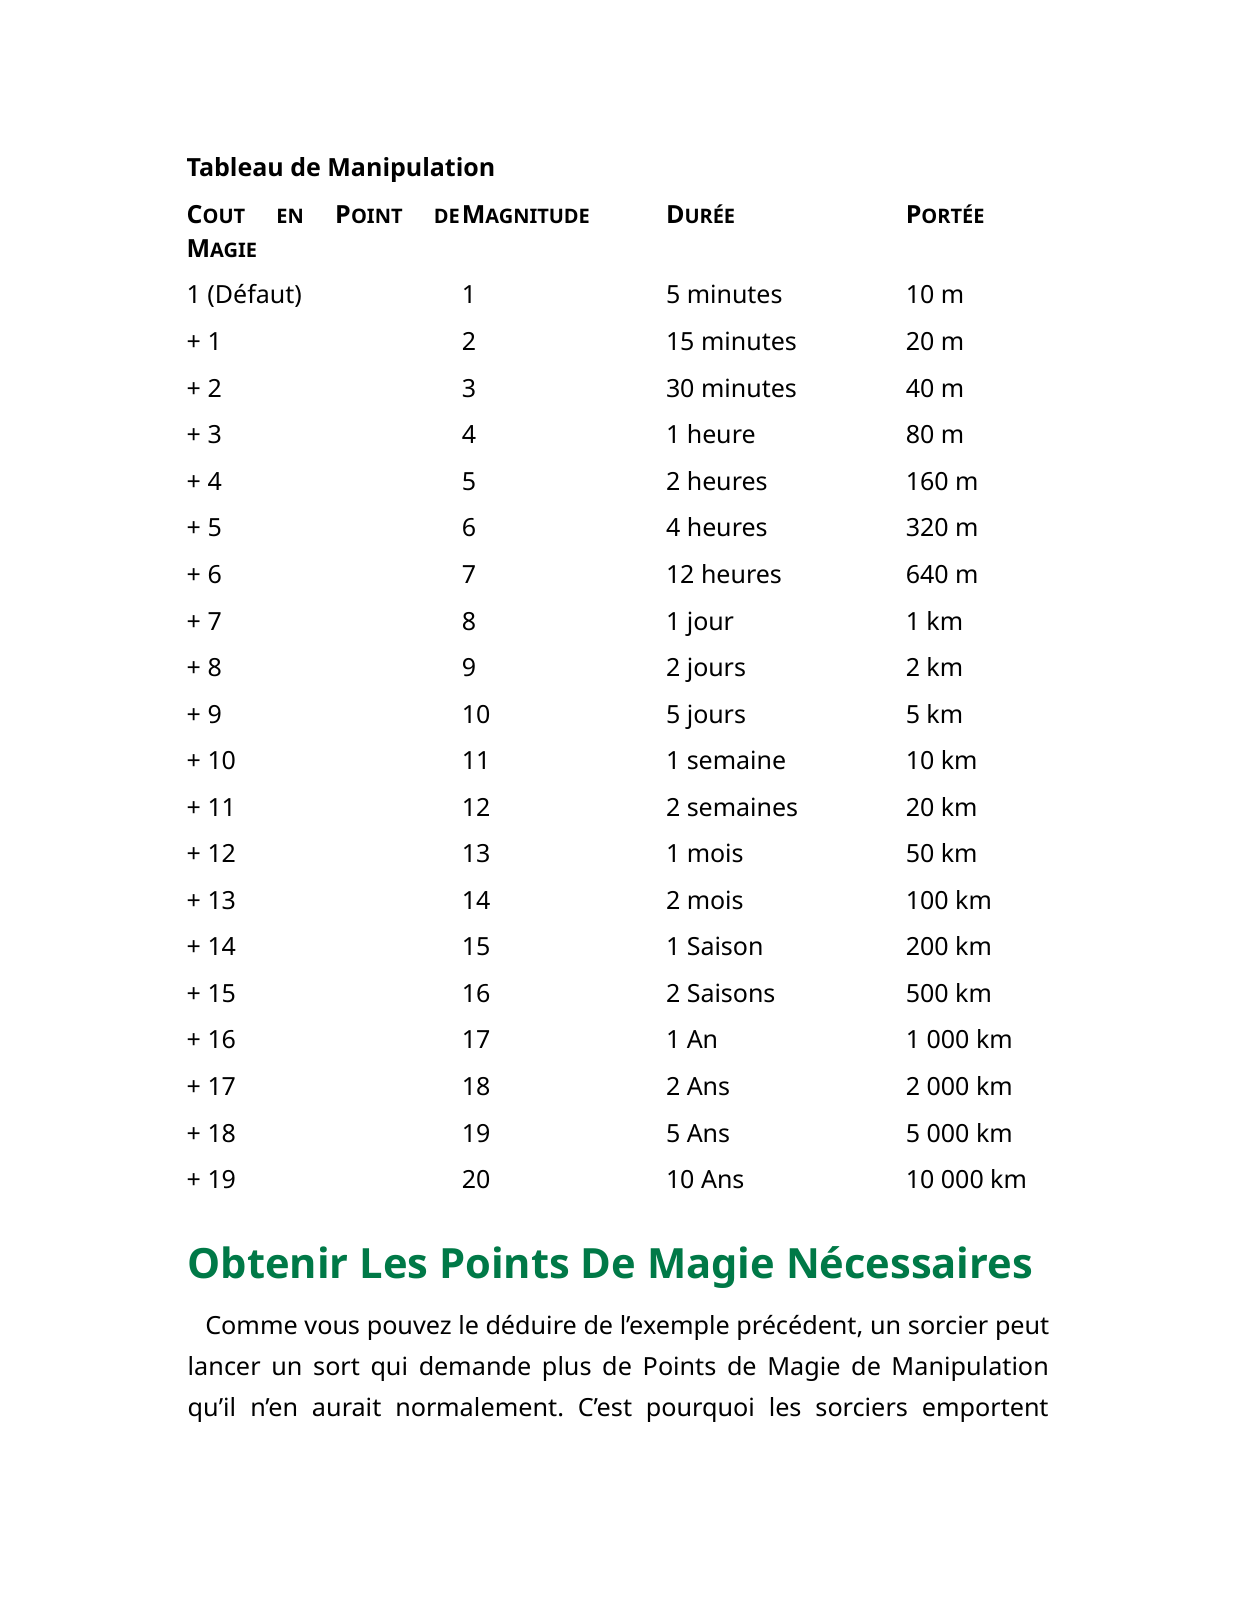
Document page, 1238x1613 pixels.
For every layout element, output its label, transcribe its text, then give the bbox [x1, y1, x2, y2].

table_cell + 4 [185, 464, 461, 510]
table_cell + 8 [185, 650, 461, 696]
table_cell 5 km [905, 696, 1174, 743]
table_cell 2 [461, 324, 665, 370]
table_cell + 13 [185, 883, 461, 929]
table_cell 8 [461, 603, 665, 650]
table_cell 20 m [905, 324, 1174, 370]
table_cell 6 [461, 510, 665, 557]
table_cell + 11 [185, 789, 461, 836]
table_cell Magnitude [461, 197, 665, 277]
table_cell + 12 [185, 836, 461, 882]
table_header Tableau de Manipulation [185, 150, 1174, 197]
table_cell 12 [461, 789, 665, 836]
table_cell 4 heures [665, 510, 904, 557]
table_cell 1 jour [665, 603, 904, 650]
table_cell 12 heures [665, 557, 904, 603]
table_cell 1 [461, 277, 665, 324]
table_cell 13 [461, 836, 665, 882]
table_cell 15 [461, 929, 665, 976]
text Comme vous pouvez le déduire de l’exemple précédent, un sorcier peut lancer un sort qui demande plus de Points de Magie de Manipulation qu’il n’en aurait normalement. C’est pourquoi les sorciers emportent [187, 1308, 1050, 1423]
table_cell 2 km [905, 650, 1174, 696]
table_cell 2 mois [665, 883, 904, 929]
table_cell 1 semaine [665, 743, 904, 789]
table_cell + 5 [185, 510, 461, 557]
table_cell 2 Ans [665, 1069, 904, 1115]
table_cell 1 km [905, 603, 1174, 650]
table_cell 5 000 km [905, 1115, 1174, 1162]
table_cell 2 000 km [905, 1069, 1174, 1115]
table_cell 10 km [905, 743, 1174, 789]
table_cell + 3 [185, 417, 461, 463]
table_cell 7 [461, 557, 665, 603]
table_cell Portée [905, 197, 1174, 277]
table_cell + 19 [185, 1162, 461, 1208]
table_cell 1 000 km [905, 1022, 1174, 1069]
table_cell + 6 [185, 557, 461, 603]
table_cell 1 heure [665, 417, 904, 463]
table_cell 10 000 km [905, 1162, 1174, 1208]
table_cell 1 Saison [665, 929, 904, 976]
table_cell 10 [461, 696, 665, 743]
table_cell 5 jours [665, 696, 904, 743]
table_cell 14 [461, 883, 665, 929]
table_cell 500 km [905, 976, 1174, 1022]
table_cell 50 km [905, 836, 1174, 882]
table_cell 11 [461, 743, 665, 789]
table_cell 17 [461, 1022, 665, 1069]
table_cell 20 [461, 1162, 665, 1208]
table_cell + 9 [185, 696, 461, 743]
table_cell 10 m [905, 277, 1174, 324]
table_cell + 15 [185, 976, 461, 1022]
table_cell + 1 [185, 324, 461, 370]
table_cell 640 m [905, 557, 1174, 603]
table_cell 18 [461, 1069, 665, 1115]
table_cell 19 [461, 1115, 665, 1162]
table_cell 2 heures [665, 464, 904, 510]
table_cell + 16 [185, 1022, 461, 1069]
text Obtenir Les Points De Magie Nécessaires [187, 1233, 1050, 1290]
table_cell 15 minutes [665, 324, 904, 370]
table_cell 1 (Défaut) [185, 277, 461, 324]
table_cell 160 m [905, 464, 1174, 510]
table_cell Cout en Point de Magie [185, 197, 461, 277]
table_cell 2 jours [665, 650, 904, 696]
table_cell 100 km [905, 883, 1174, 929]
table_cell + 14 [185, 929, 461, 976]
table_cell + 10 [185, 743, 461, 789]
table_cell 2 semaines [665, 789, 904, 836]
table_cell 320 m [905, 510, 1174, 557]
table_cell 80 m [905, 417, 1174, 463]
table_cell + 17 [185, 1069, 461, 1115]
table_cell 5 minutes [665, 277, 904, 324]
table_cell 10 Ans [665, 1162, 904, 1208]
table_cell 20 km [905, 789, 1174, 836]
table_cell 3 [461, 370, 665, 417]
table_cell Durée [665, 197, 904, 277]
table_cell 16 [461, 976, 665, 1022]
table_cell + 2 [185, 370, 461, 417]
table_cell 4 [461, 417, 665, 463]
table_cell 5 [461, 464, 665, 510]
table_cell + 18 [185, 1115, 461, 1162]
table_cell 2 Saisons [665, 976, 904, 1022]
table_cell 1 mois [665, 836, 904, 882]
table_cell 40 m [905, 370, 1174, 417]
table_cell 200 km [905, 929, 1174, 976]
table_cell 9 [461, 650, 665, 696]
table_cell + 7 [185, 603, 461, 650]
table_cell 30 minutes [665, 370, 904, 417]
table_cell 5 Ans [665, 1115, 904, 1162]
table_cell 1 An [665, 1022, 904, 1069]
